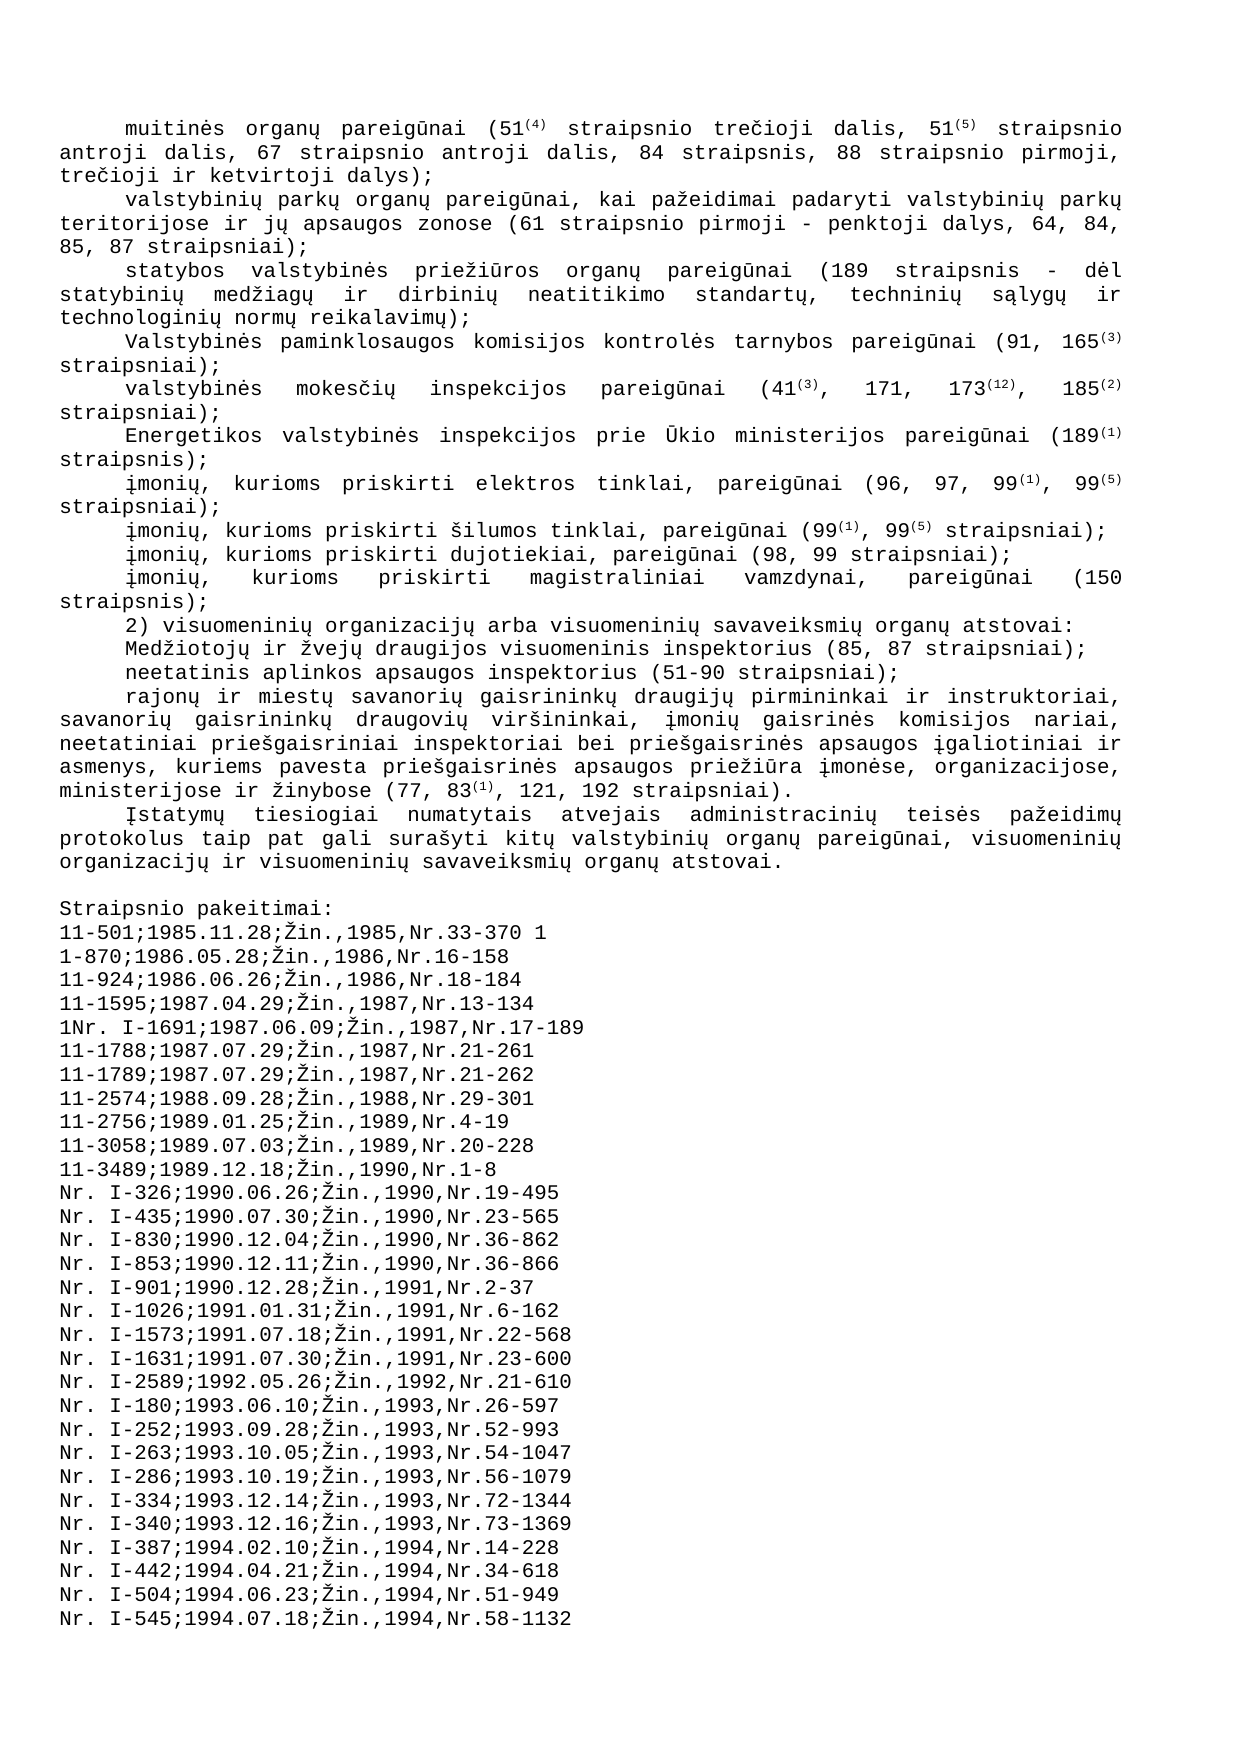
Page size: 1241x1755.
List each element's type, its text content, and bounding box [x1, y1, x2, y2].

text 11-3489;1989.12.18;Žin.,1990,Nr.1-8 [59, 1158, 1122, 1182]
text 11-1788;1987.07.29;Žin.,1987,Nr.21-261 [59, 1040, 1122, 1064]
text Nr. I-853;1990.12.11;Žin.,1990,Nr.36-866 [59, 1253, 1122, 1277]
text muitinės organų pareigūnai (51(4) straipsnio trečioji dalis, 51(5) straipsnio antroji dalis, 67 straipsnio antroji dalis, 84 straipsnis, 88 straipsnio pirmoji, trečioji ir ketvirtoji dalys); [59, 118, 1122, 189]
text Nr. I-263;1993.10.05;Žin.,1993,Nr.54-1047 [59, 1442, 1122, 1466]
text 11-1789;1987.07.29;Žin.,1987,Nr.21-262 [59, 1064, 1122, 1088]
text Nr. I-1026;1991.01.31;Žin.,1991,Nr.6-162 [59, 1300, 1122, 1324]
text įmonių, kurioms priskirti šilumos tinklai, pareigūnai (99(1), 99(5) straipsniai); [59, 520, 1122, 544]
text įmonių, kurioms priskirti dujotiekiai, pareigūnai (98, 99 straipsniai); [59, 544, 1122, 567]
text 1Nr. I-1691;1987.06.09;Žin.,1987,Nr.17-189 [59, 1017, 1122, 1040]
text Medžiotojų ir žvejų draugijos visuomeninis inspektorius (85, 87 straipsniai); [59, 638, 1122, 662]
text Nr. I-340;1993.12.16;Žin.,1993,Nr.73-1369 [59, 1513, 1122, 1537]
text 11-2574;1988.09.28;Žin.,1988,Nr.29-301 [59, 1088, 1122, 1111]
text Nr. I-442;1994.04.21;Žin.,1994,Nr.34-618 [59, 1561, 1122, 1584]
text Energetikos valstybinės inspekcijos prie Ūkio ministerijos pareigūnai (189(1) straipsnis); [59, 426, 1122, 473]
text įmonių, kurioms priskirti magistraliniai vamzdynai, pareigūnai (150 straipsnis); [59, 567, 1122, 615]
text Nr. I-504;1994.06.23;Žin.,1994,Nr.51-949 [59, 1584, 1122, 1608]
text 11-3058;1989.07.03;Žin.,1989,Nr.20-228 [59, 1135, 1122, 1158]
text Nr. I-180;1993.06.10;Žin.,1993,Nr.26-597 [59, 1395, 1122, 1419]
text Nr. I-1631;1991.07.30;Žin.,1991,Nr.23-600 [59, 1348, 1122, 1371]
text Įstatymų tiesiogiai numatytais atvejais administracinių teisės pažeidimų protokolus taip pat gali surašyti kitų valstybinių organų pareigūnai, visuomeninių organizacijų ir visuomeninių savaveiksmių organų atstovai. [59, 804, 1122, 875]
text 2) visuomeninių organizacijų arba visuomeninių savaveiksmių organų atstovai: [59, 615, 1122, 638]
text 11-924;1986.06.26;Žin.,1986,Nr.18-184 [59, 969, 1122, 993]
text Nr. I-252;1993.09.28;Žin.,1993,Nr.52-993 [59, 1419, 1122, 1442]
text 11-501;1985.11.28;Žin.,1985,Nr.33-370 1 [59, 922, 1122, 946]
text Nr. I-286;1993.10.19;Žin.,1993,Nr.56-1079 [59, 1466, 1122, 1489]
text 1-870;1986.05.28;Žin.,1986,Nr.16-158 [59, 946, 1122, 969]
text neetatinis aplinkos apsaugos inspektorius (51-90 straipsniai); [59, 662, 1122, 686]
text Nr. I-2589;1992.05.26;Žin.,1992,Nr.21-610 [59, 1371, 1122, 1395]
text Nr. I-326;1990.06.26;Žin.,1990,Nr.19-495 [59, 1182, 1122, 1206]
text įmonių, kurioms priskirti elektros tinklai, pareigūnai (96, 97, 99(1), 99(5) straipsniai); [59, 473, 1122, 520]
text Nr. I-830;1990.12.04;Žin.,1990,Nr.36-862 [59, 1229, 1122, 1253]
text Nr. I-1573;1991.07.18;Žin.,1991,Nr.22-568 [59, 1324, 1122, 1348]
text Nr. I-435;1990.07.30;Žin.,1990,Nr.23-565 [59, 1206, 1122, 1229]
text 11-1595;1987.04.29;Žin.,1987,Nr.13-134 [59, 993, 1122, 1017]
text statybos valstybinės priežiūros organų pareigūnai (189 straipsnis - dėl statybinių medžiagų ir dirbinių neatitikimo standartų, techninių sąlygų ir technologinių normų reikalavimų); [59, 260, 1122, 331]
text 11-2756;1989.01.25;Žin.,1989,Nr.4-19 [59, 1111, 1122, 1135]
text Nr. I-334;1993.12.14;Žin.,1993,Nr.72-1344 [59, 1489, 1122, 1513]
text valstybinės mokesčių inspekcijos pareigūnai (41(3), 171, 173(12), 185(2) straipsniai); [59, 378, 1122, 426]
text valstybinių parkų organų pareigūnai, kai pažeidimai padaryti valstybinių parkų teritorijose ir jų apsaugos zonose (61 straipsnio pirmoji - penktoji dalys, 64, 84, 85, 87 straipsniai); [59, 189, 1122, 260]
text Valstybinės paminklosaugos komisijos kontrolės tarnybos pareigūnai (91, 165(3) straipsniai); [59, 331, 1122, 378]
text rajonų ir miestų savanorių gaisrininkų draugijų pirmininkai ir instruktoriai, savanorių gaisrininkų draugovių viršininkai, įmonių gaisrinės komisijos nariai, neetatiniai priešgaisriniai inspektoriai bei priešgaisrinės apsaugos įgaliotiniai ir asmenys, kuriems pavesta priešgaisrinės apsaugos priežiūra įmonėse, organizacijose, ministerijose ir žinybose (77, 83(1), 121, 192 straipsniai). [59, 686, 1122, 804]
text Nr. I-387;1994.02.10;Žin.,1994,Nr.14-228 [59, 1537, 1122, 1561]
text Straipsnio pakeitimai: [59, 898, 1122, 922]
text Nr. I-901;1990.12.28;Žin.,1991,Nr.2-37 [59, 1277, 1122, 1300]
text Nr. I-545;1994.07.18;Žin.,1994,Nr.58-1132 [59, 1608, 1122, 1631]
